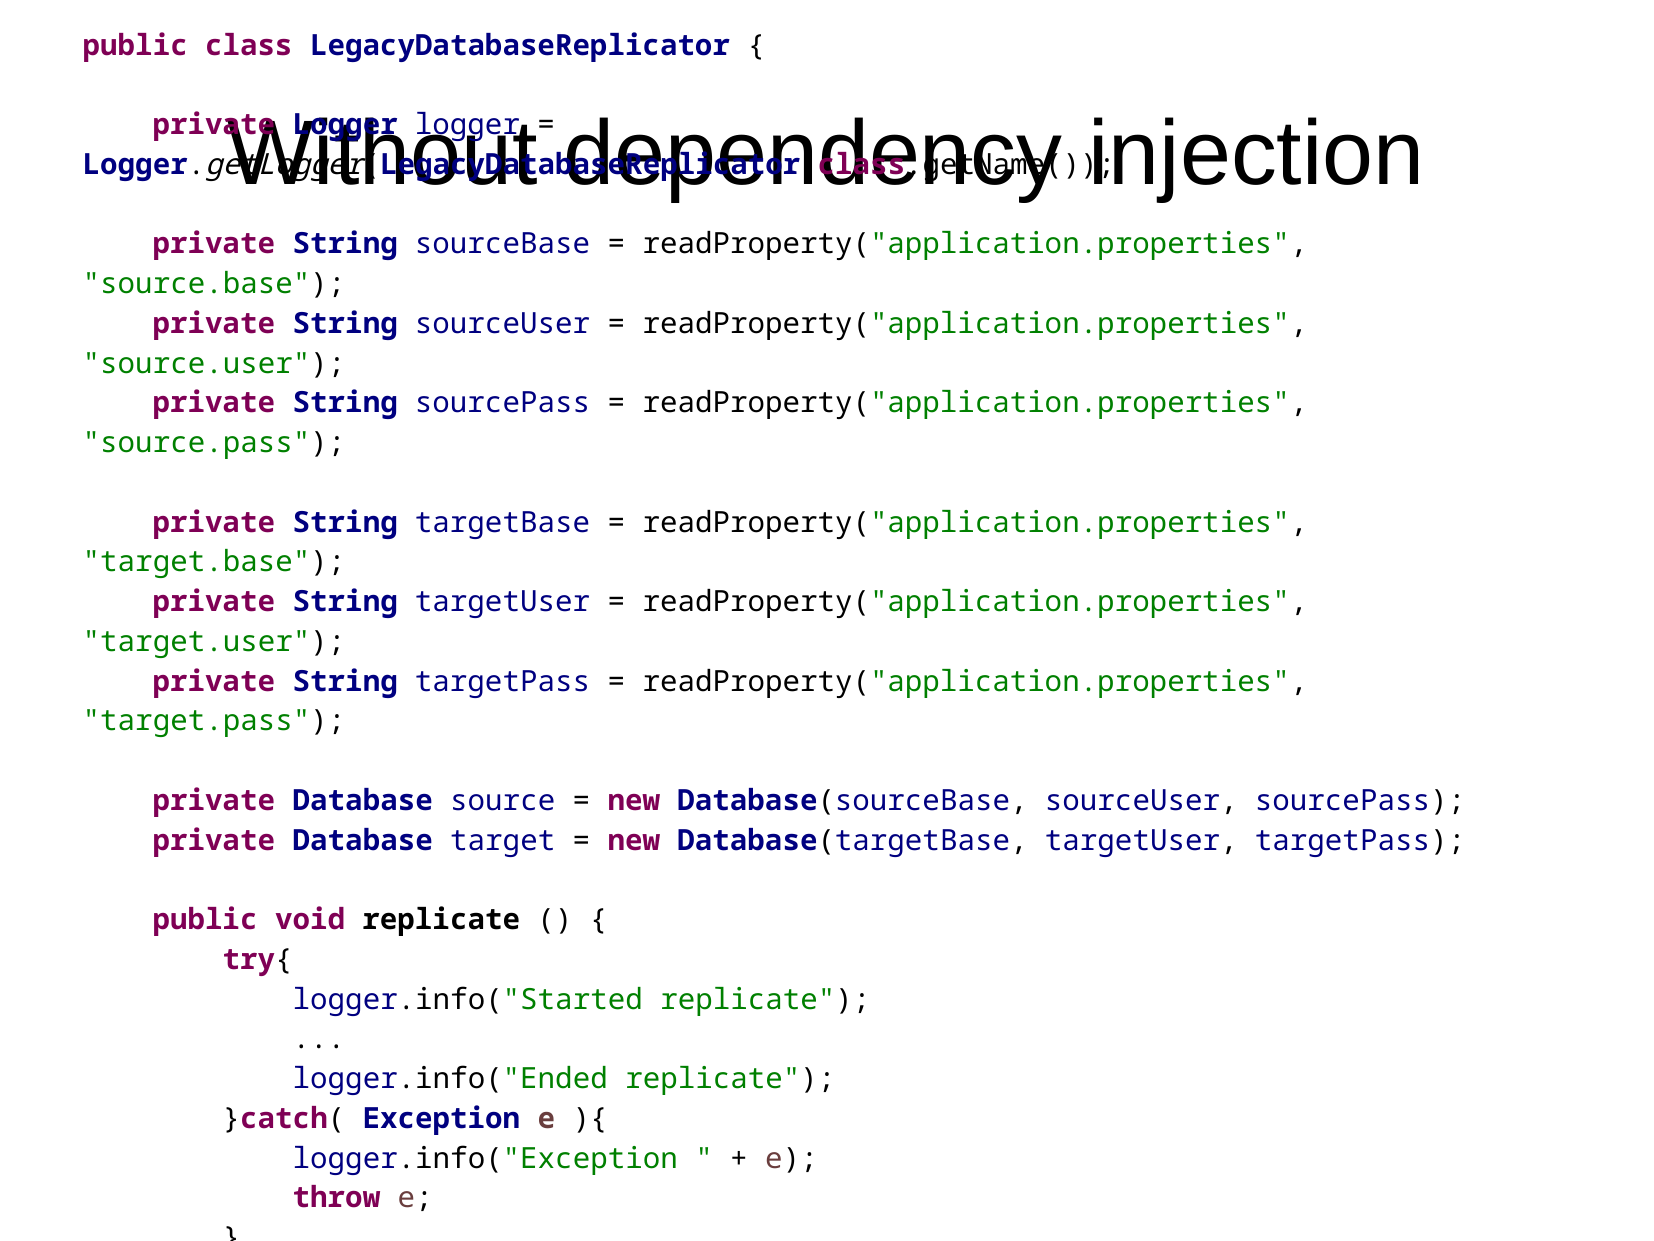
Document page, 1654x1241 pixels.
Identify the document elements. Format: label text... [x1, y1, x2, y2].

title Without dependency injection [82, 49, 1571, 237]
list public class LegacyDatabaseReplicator { private Logger logger = Logger.getLogger(LegacyDatabaseReplicator.class.getName()); private String sourceBase = readProperty("application.properties", "source.base"); private String sourceUser = readProperty("application.properties", "source.user"); private String sourcePass = readProperty("application.properties", "source.pass"); private String targetBase = readProperty("application.properties", "target.base"); private String targetUser = readProperty("application.properties", "target.user"); private String targetPass = readProperty("application.properties", "target.pass"); private Database source = new Database(sourceBase, sourceUser, sourcePass); private Database target = new Database(targetBase, targetUser, targetPass); public void replicate () { try{ logger.info("Started replicate"); ... logger.info("Ended replicate"); }catch( Exception e ){ logger.info("Exception " + e); throw e; } } } [82, 237, 1571, 1163]
